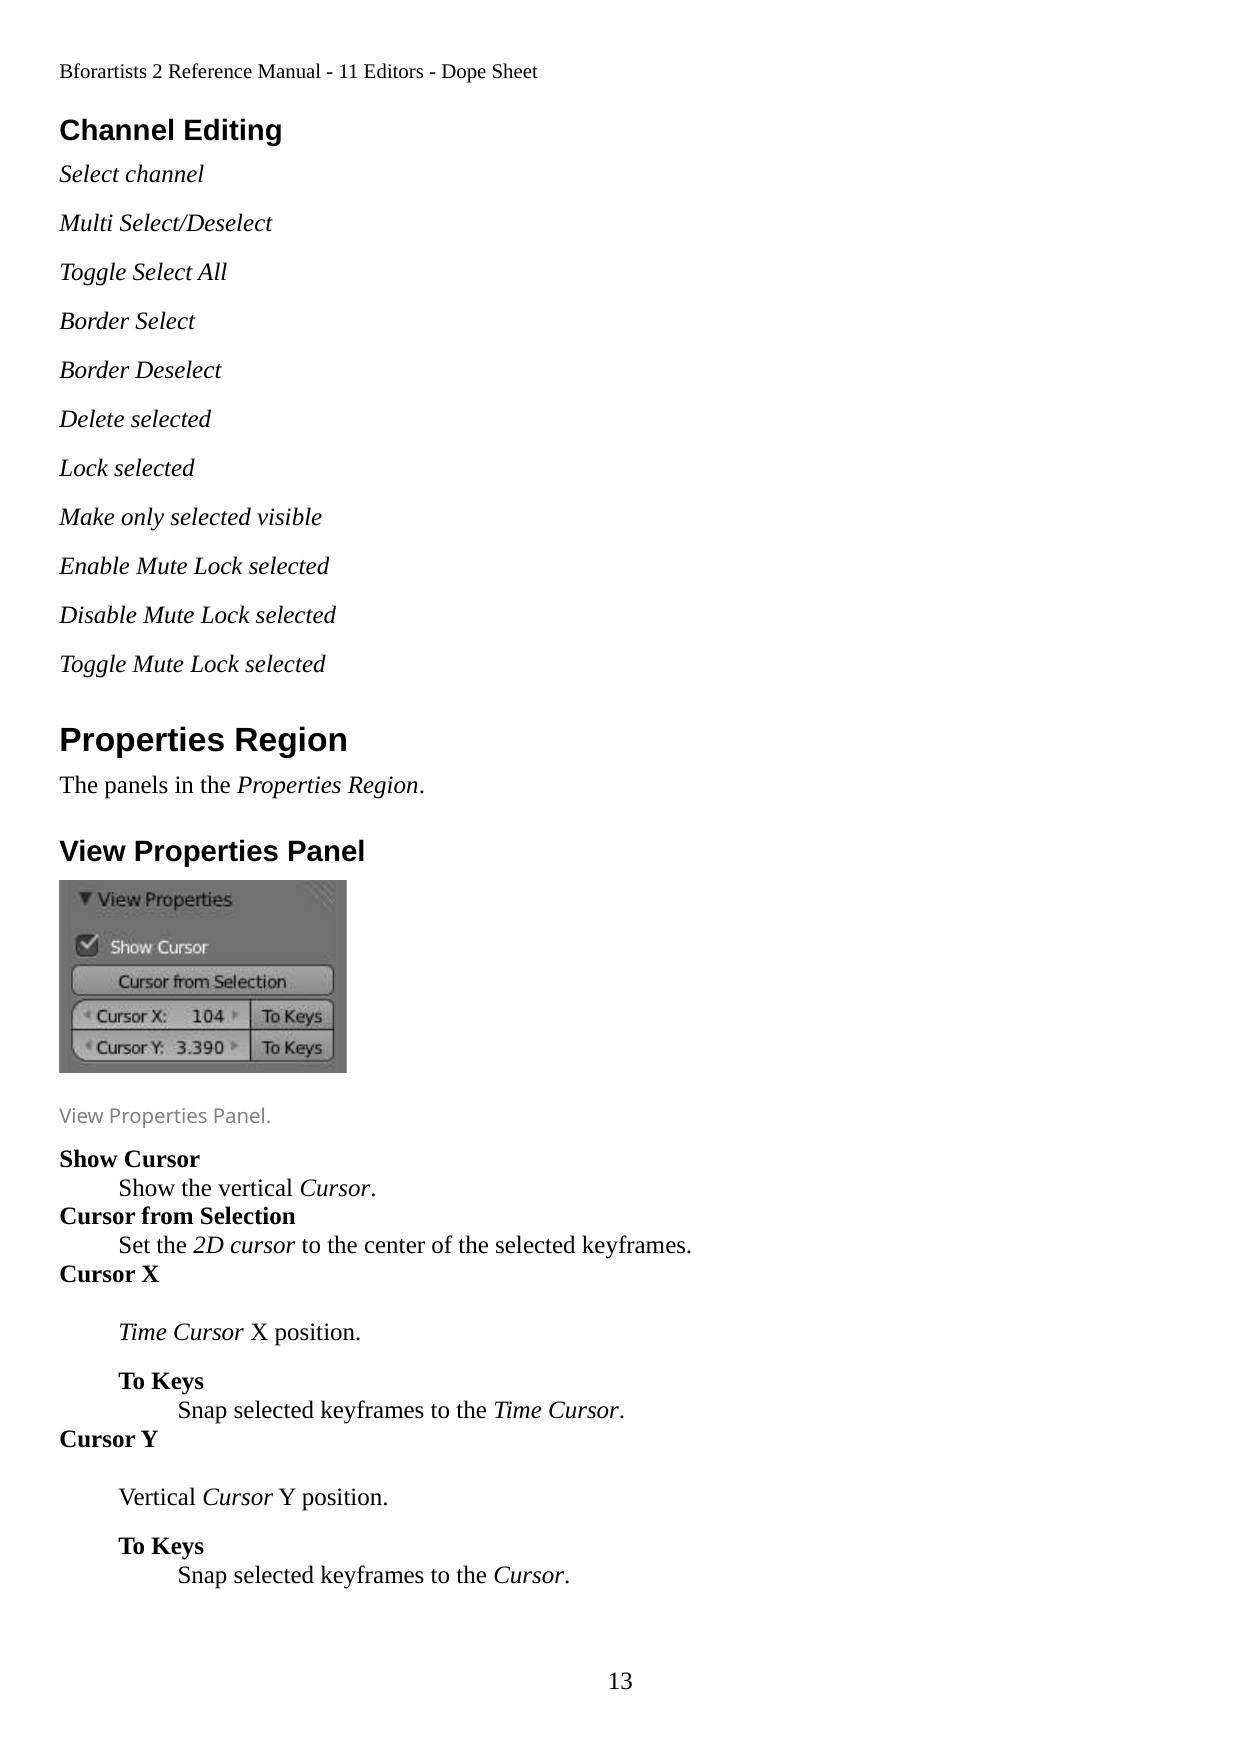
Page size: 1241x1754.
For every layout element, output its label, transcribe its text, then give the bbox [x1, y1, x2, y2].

subtitle To Keys [118, 1366, 1181, 1395]
text Toggle Select All [59, 257, 1181, 286]
text The panels in the Properties Region. [59, 771, 1181, 799]
subtitle Show Cursor [59, 1144, 1181, 1173]
text Disable Mute Lock selected [59, 600, 1181, 629]
list Set the 2D cursor to the center of the selected keyframes. [118, 1230, 1181, 1259]
subtitle To Keys [118, 1531, 1181, 1560]
list Snap selected keyframes to the Time Cursor. [177, 1395, 1181, 1424]
list Show the vertical Cursor. [118, 1173, 1181, 1201]
subtitle View Properties Panel [59, 834, 1181, 868]
text Delete selected [59, 404, 1181, 433]
subtitle Properties Region [59, 719, 1181, 758]
picture [59, 880, 347, 1073]
text Lock selected [59, 453, 1181, 482]
subtitle Cursor X [59, 1259, 1181, 1288]
text Make only selected visible [59, 502, 1181, 531]
subtitle Cursor Y [59, 1424, 1181, 1452]
text Multi Select/Deselect [59, 208, 1181, 237]
text Toggle Mute Lock selected [59, 649, 1181, 678]
text View Properties Panel. [59, 1098, 1181, 1129]
text Enable Mute Lock selected [59, 551, 1181, 580]
text Select channel [59, 159, 1181, 188]
list Snap selected keyframes to the Cursor. [177, 1560, 1181, 1588]
subtitle Channel Editing [59, 113, 1181, 146]
text Border Select [59, 306, 1181, 335]
text Border Deselect [59, 355, 1181, 384]
text Vertical Cursor Y position. [118, 1482, 1181, 1511]
text Time Cursor X position. [118, 1317, 1181, 1346]
subtitle Cursor from Selection [59, 1201, 1181, 1230]
